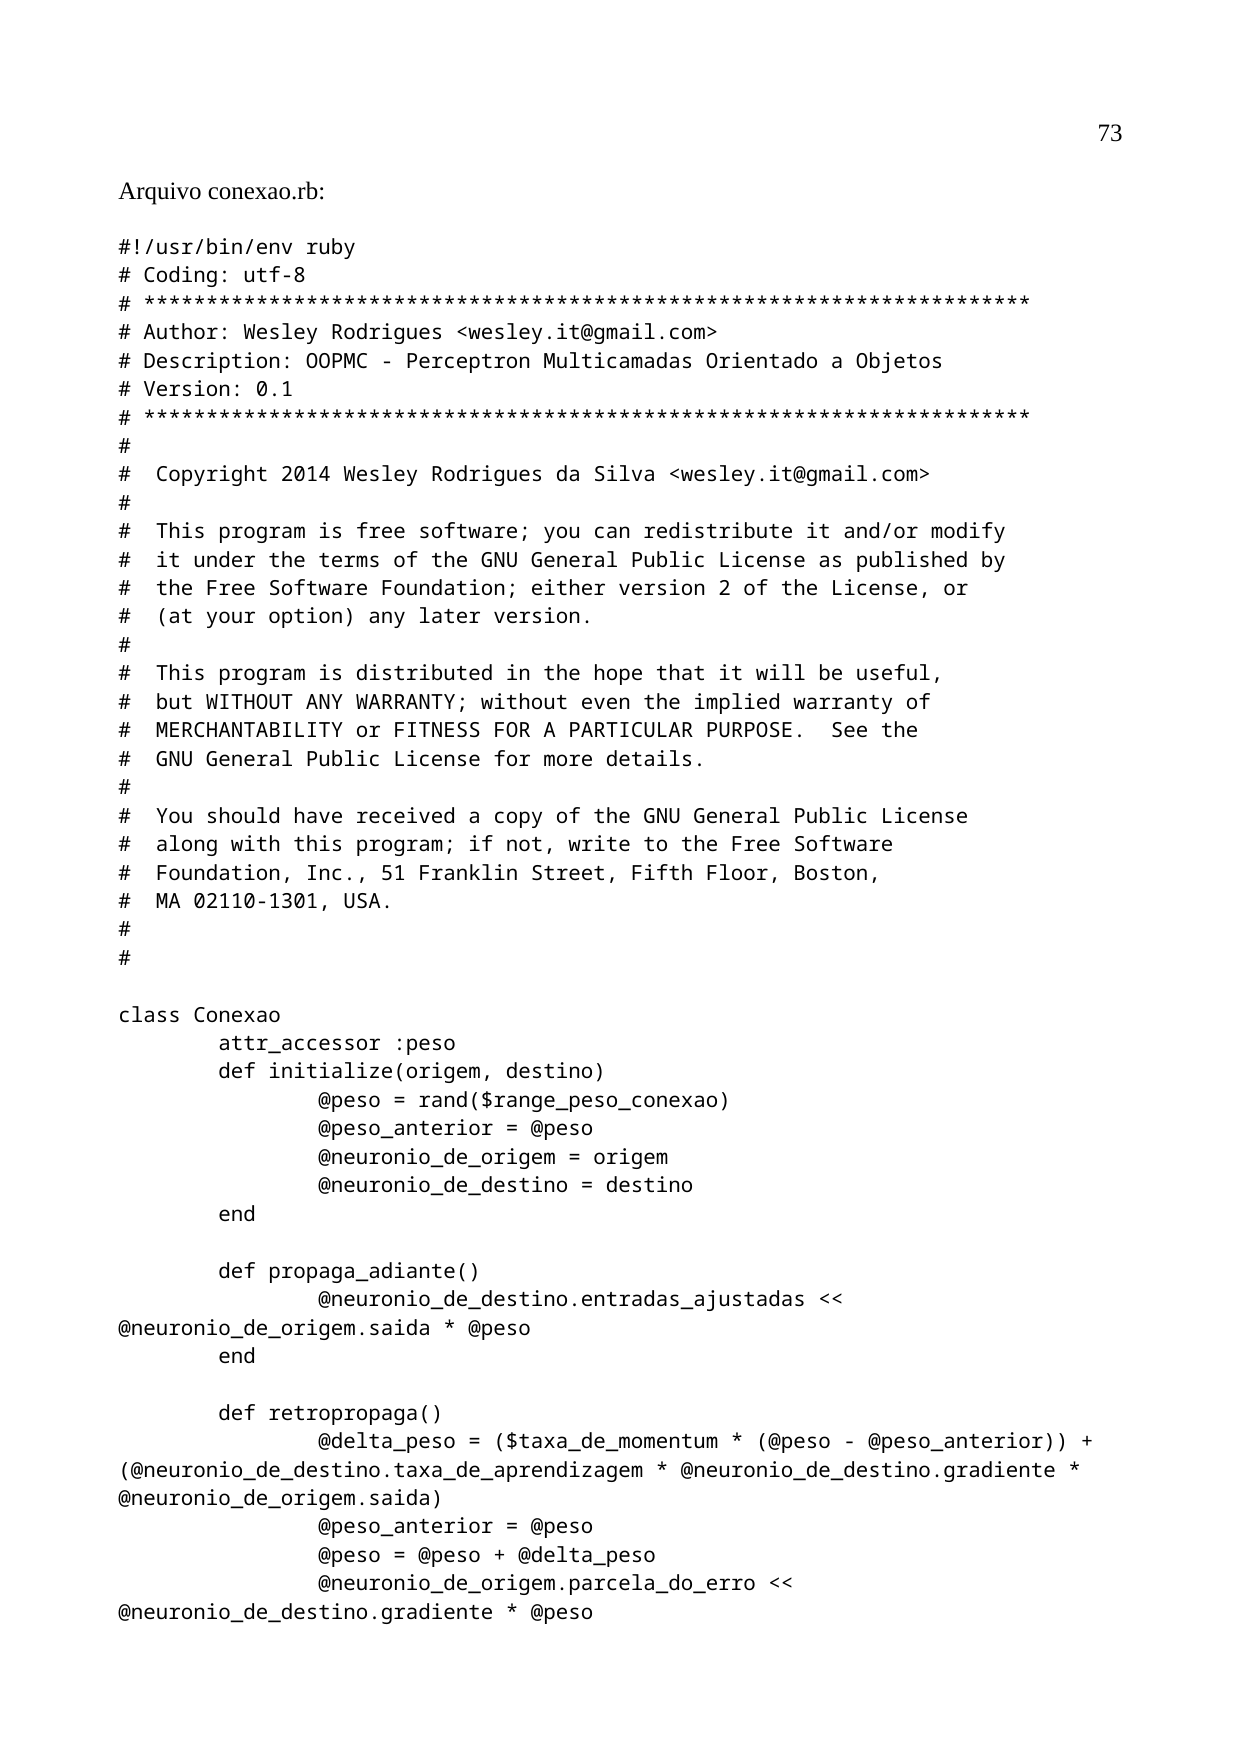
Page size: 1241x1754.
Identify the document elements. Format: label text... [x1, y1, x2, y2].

text # Coding: utf-8 [118, 260, 1122, 289]
text # [118, 772, 1122, 801]
text # GNU General Public License for more details. [118, 744, 1122, 772]
text @peso_anterior = @peso [118, 1512, 1122, 1540]
text class Conexao [118, 1000, 1122, 1028]
text # Description: OOPMC - Perceptron Multicamadas Orientado a Objetos [118, 346, 1122, 374]
text # [118, 488, 1122, 516]
text # the Free Software Foundation; either version 2 of the License, or [118, 573, 1122, 602]
text # along with this program; if not, write to the Free Software [118, 829, 1122, 858]
text end [118, 1199, 1122, 1227]
text attr_accessor :peso [118, 1028, 1122, 1057]
text # (at your option) any later version. [118, 602, 1122, 630]
text # MERCHANTABILITY or FITNESS FOR A PARTICULAR PURPOSE. See the [118, 715, 1122, 744]
text def initialize(origem, destino) [118, 1057, 1122, 1085]
text # Foundation, Inc., 51 Franklin Street, Fifth Floor, Boston, [118, 858, 1122, 886]
text # This program is distributed in the hope that it will be useful, [118, 658, 1122, 687]
text @delta_peso = ($taxa_de_momentum * (@peso - @peso_anterior)) + (@neuronio_de_destino.taxa_de_aprendizagem * @neuronio_de_destino.gradiente * @neuronio_de_origem.saida) [118, 1426, 1122, 1512]
text # *********************************************************************** [118, 289, 1122, 317]
text # MA 02110-1301, USA. [118, 886, 1122, 914]
text # [118, 943, 1122, 971]
text # [118, 630, 1122, 658]
text @neuronio_de_destino = destino [118, 1170, 1122, 1199]
text # This program is free software; you can redistribute it and/or modify [118, 516, 1122, 545]
text @neuronio_de_origem = origem [118, 1142, 1122, 1170]
text # You should have received a copy of the GNU General Public License [118, 801, 1122, 829]
text # Copyright 2014 Wesley Rodrigues da Silva <wesley.it@gmail.com> [118, 459, 1122, 488]
text @peso_anterior = @peso [118, 1113, 1122, 1142]
text end [118, 1341, 1122, 1369]
text Arquivo conexao.rb: [118, 176, 1122, 205]
text # Author: Wesley Rodrigues <wesley.it@gmail.com> [118, 317, 1122, 346]
text # it under the terms of the GNU General Public License as published by [118, 545, 1122, 573]
text @peso = rand($range_peso_conexao) [118, 1085, 1122, 1113]
text # but WITHOUT ANY WARRANTY; without even the implied warranty of [118, 687, 1122, 715]
text @neuronio_de_destino.entradas_ajustadas << @neuronio_de_origem.saida * @peso [118, 1284, 1122, 1341]
text @peso = @peso + @delta_peso [118, 1540, 1122, 1568]
text def retropropaga() [118, 1398, 1122, 1426]
text # [118, 431, 1122, 459]
text # *********************************************************************** [118, 403, 1122, 431]
text # [118, 914, 1122, 943]
text def propaga_adiante() [118, 1256, 1122, 1284]
text @neuronio_de_origem.parcela_do_erro << @neuronio_de_destino.gradiente * @peso [118, 1568, 1122, 1625]
text # Version: 0.1 [118, 374, 1122, 403]
text #!/usr/bin/env ruby [118, 232, 1122, 260]
